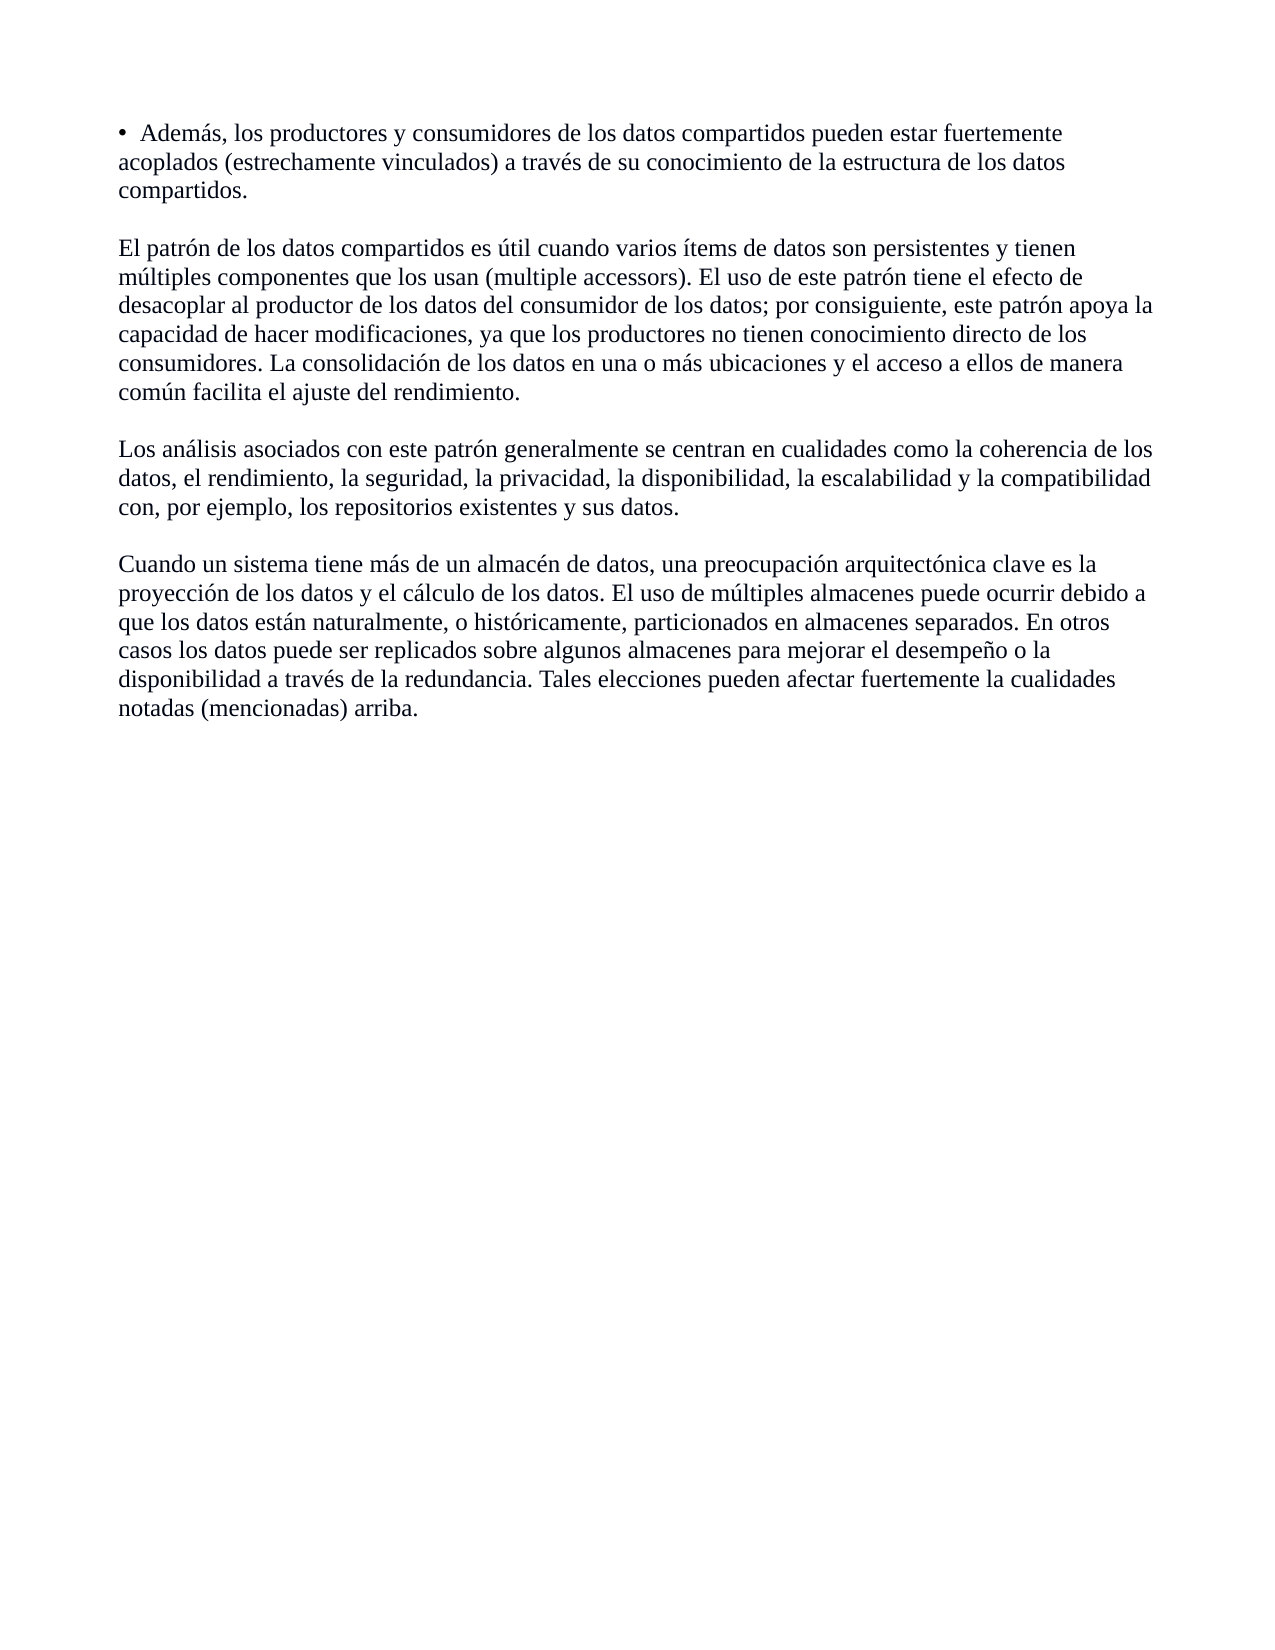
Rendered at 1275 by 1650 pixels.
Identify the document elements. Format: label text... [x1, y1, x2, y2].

list Además, los productores y consumidores de los datos compartidos pueden estar fuertemente acoplados (estrechamente vinculados) a través de su conocimiento de la estructura de los datos compartidos. [118, 118, 1157, 204]
text El patrón de los datos compartidos es útil cuando varios ítems de datos son persistentes y tienen múltiples componentes que los usan (multiple accessors). El uso de este patrón tiene el efecto de desacoplar al productor de los datos del consumidor de los datos; por consiguiente, este patrón apoya la capacidad de hacer modificaciones, ya que los productores no tienen conocimiento directo de los consumidores. La consolidación de los datos en una o más ubicaciones y el acceso a ellos de manera común facilita el ajuste del rendimiento. [118, 233, 1157, 406]
text Los análisis asociados con este patrón generalmente se centran en cualidades como la coherencia de los datos, el rendimiento, la seguridad, la privacidad, la disponibilidad, la escalabilidad y la compatibilidad con, por ejemplo, los repositorios existentes y sus datos. [118, 434, 1157, 521]
text Cuando un sistema tiene más de un almacén de datos, una preocupación arquitectónica clave es la proyección de los datos y el cálculo de los datos. El uso de múltiples almacenes puede ocurrir debido a que los datos están naturalmente, o históricamente, particionados en almacenes separados. En otros casos los datos puede ser replicados sobre algunos almacenes para mejorar el desempeño o la disponibilidad a través de la redundancia. Tales elecciones pueden afectar fuertemente la cualidades notadas (mencionadas) arriba. [118, 549, 1157, 722]
